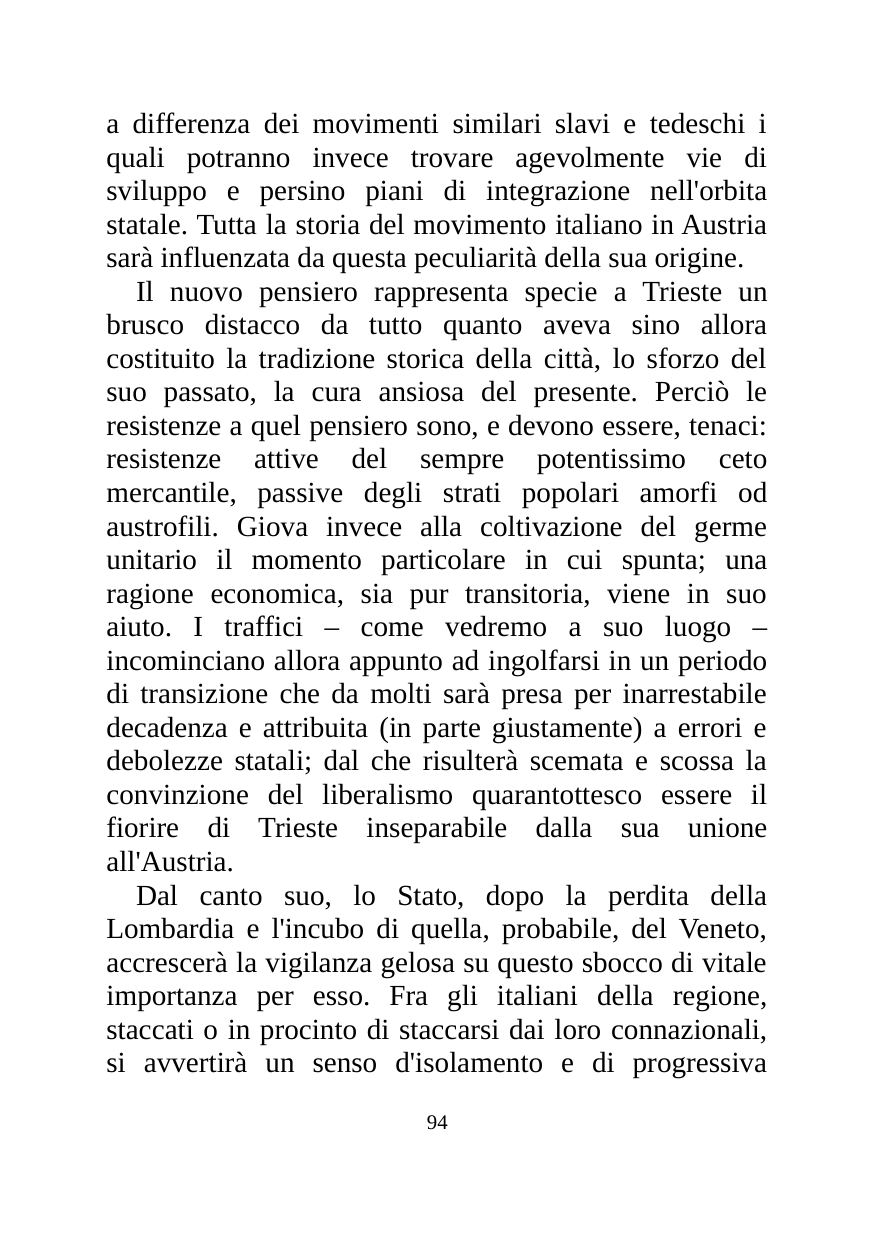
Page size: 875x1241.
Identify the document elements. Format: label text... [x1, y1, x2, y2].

text Il nuovo pensiero rappresenta specie a Trieste un brusco distacco da tutto quanto aveva sino allora costituito la tradizione storica della città, lo sforzo del suo passato, la cura ansiosa del presente. Perciò le resistenze a quel pensiero sono, e devono essere, tenaci: resistenze attive del sempre potentissimo ceto mercantile, passive degli strati popolari amorfi od austrofili. Giova invece alla coltivazione del germe unitario il momento particolare in cui spunta; una ragione economica, sia pur transitoria, viene in suo aiuto. I traffici – come vedremo a suo luogo – incominciano allora appunto ad ingolfarsi in un periodo di transizione che da molti sarà presa per inarrestabile decadenza e attribuita (in parte giustamente) a errori e debolezze statali; dal che risulterà scemata e scossa la convinzione del liberalismo quarantottesco essere il fiorire di Trieste inseparabile dalla sua unione all'Austria. [106, 274, 768, 878]
text Dal canto suo, lo Stato, dopo la perdita della Lombardia e l'incubo di quella, probabile, del Veneto, accrescerà la vigilanza gelosa su questo sbocco di vitale importanza per esso. Fra gli italiani della regione, staccati o in procinto di staccarsi dai loro connazionali, si avvertirà un senso d'isolamento e di progressiva [106, 878, 768, 1079]
text a differenza dei movimenti similari slavi e tedeschi i quali potranno invece trovare agevolmente vie di sviluppo e persino piani di integrazione nell'orbita statale. Tutta la storia del movimento italiano in Austria sarà influenzata da questa peculiarità della sua origine. [106, 106, 768, 274]
